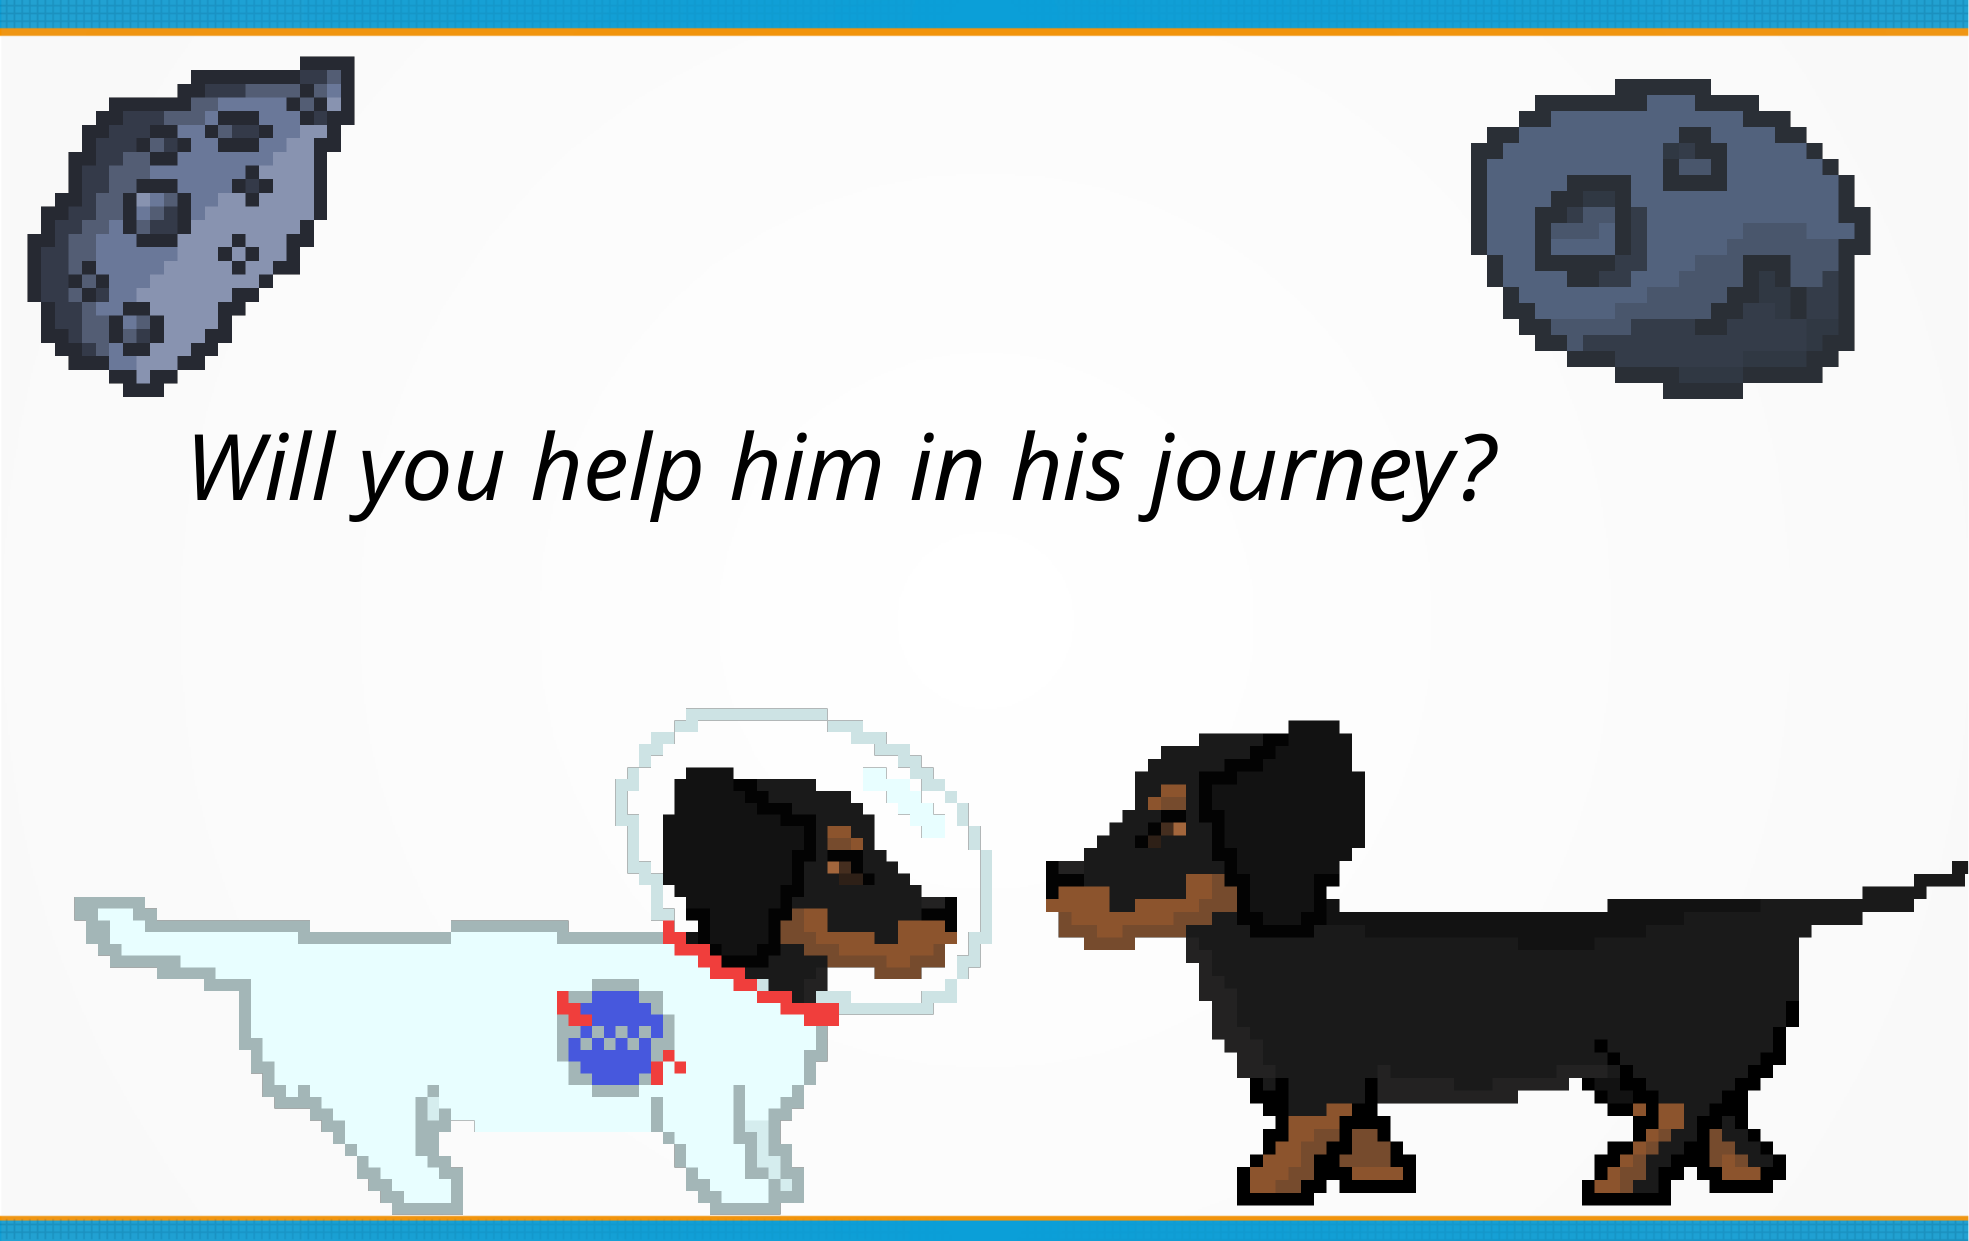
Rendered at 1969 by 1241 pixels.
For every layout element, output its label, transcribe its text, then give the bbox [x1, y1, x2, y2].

text_box Will you help him in his journey? [180, 405, 1726, 524]
picture [0, 0, 1969, 1241]
